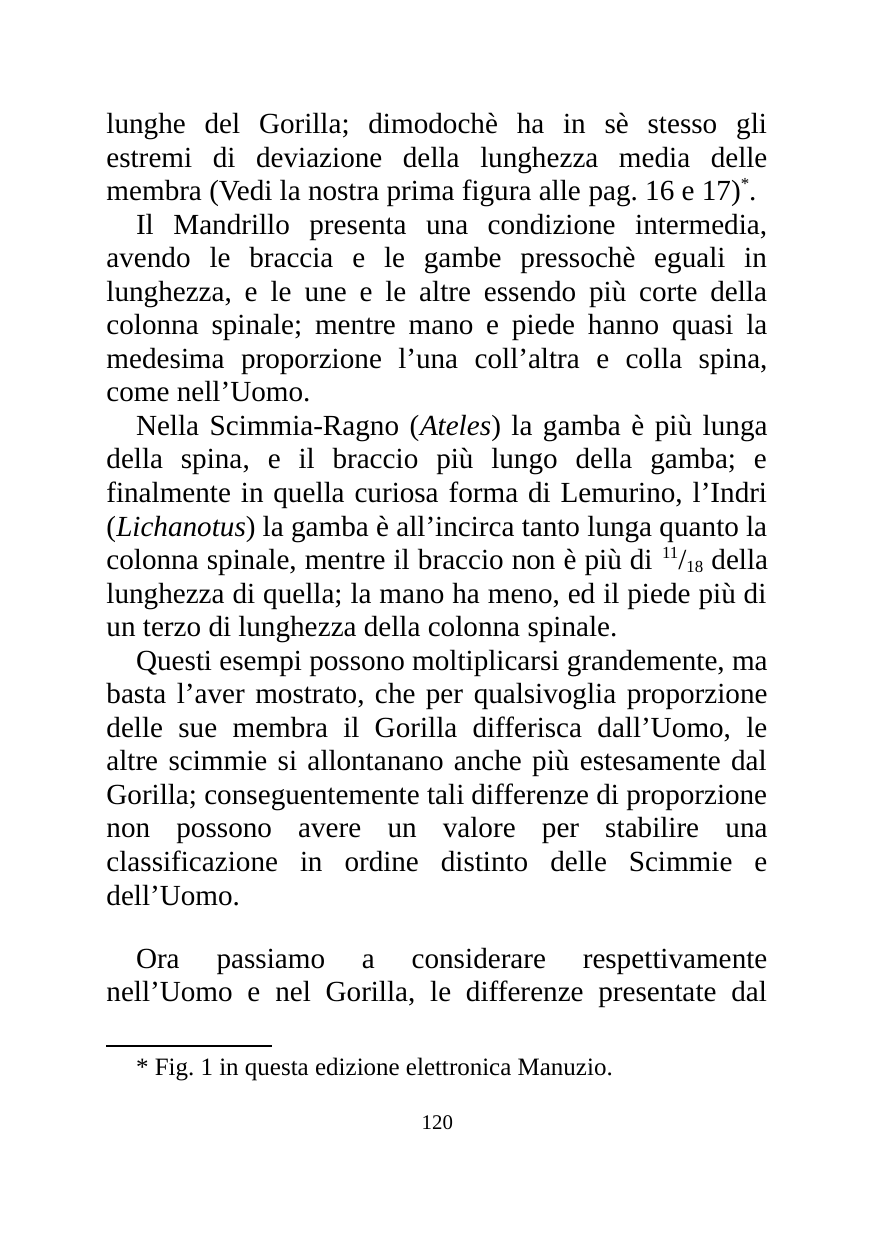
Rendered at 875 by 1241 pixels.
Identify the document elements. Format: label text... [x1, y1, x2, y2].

text Il Mandrillo presenta una condizione intermedia, avendo le braccia e le gambe pressochè eguali in lunghezza, e le une e le altre essendo più corte della colonna spinale; mentre mano e piede hanno quasi la medesima proporzione l’una coll’altra e colla spina, come nell’Uomo. [106, 207, 768, 408]
text Ora passiamo a considerare respettivamente nell’Uomo e nel Gorilla, le differenze presentate dal [106, 941, 768, 1008]
text Nella Scimmia-Ragno (Ateles) la gamba è più lunga della spina, e il braccio più lungo della gamba; e finalmente in quella curiosa forma di Lemurino, l’Indri (Lichanotus) la gamba è all’incirca tanto lunga quanto la colonna spinale, mentre il braccio non è più di 11/18 della lunghezza di quella; la mano ha meno, ed il piede più di un terzo di lunghezza della colonna spinale. [106, 408, 768, 643]
text Questi esempi possono moltiplicarsi grandemente, ma basta l’aver mostrato, che per qualsivoglia proporzione delle sue membra il Gorilla differisca dall’Uomo, le altre scimmie si allontanano anche più estesamente dal Gorilla; conseguentemente tali differenze di proporzione non possono avere un valore per stabilire una classificazione in ordine distinto delle Scimmie e dell’Uomo. [106, 643, 768, 911]
text lunghe del Gorilla; dimodochè ha in sè stesso gli estremi di deviazione della lunghezza media delle membra (Vedi la nostra prima figura alle pag. 16 e 17). [106, 106, 768, 207]
text Fig. 1 in questa edizione elettronica Manuzio. [106, 1052, 768, 1080]
